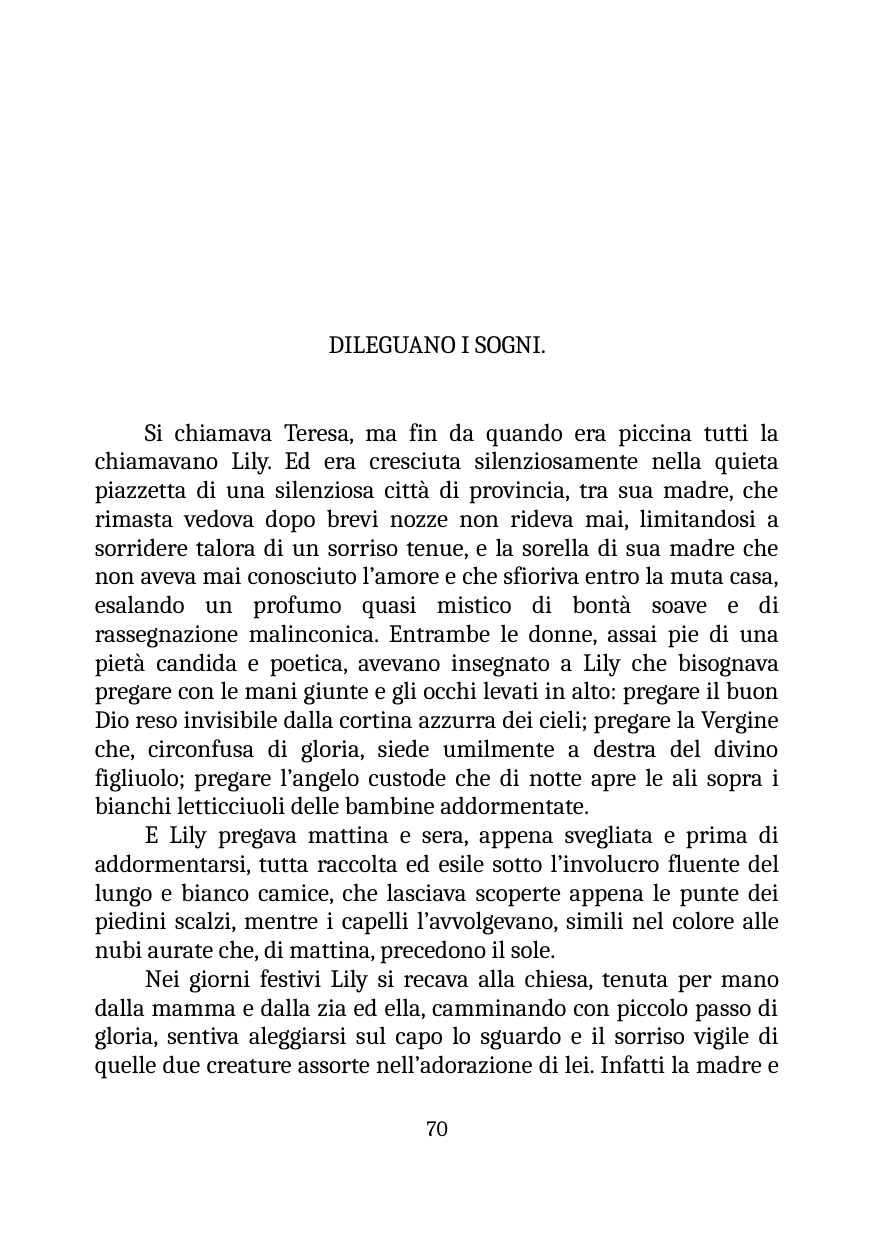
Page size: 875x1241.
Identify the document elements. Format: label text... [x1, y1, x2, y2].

text E Lily pregava mattina e sera, appena svegliata e prima di addormentarsi, tutta raccolta ed esile sotto l’involucro fluente del lungo e bianco camice, che lasciava scoperte appena le punte dei piedini scalzi, mentre i capelli l’avvolgevano, simili nel colore alle nubi aurate che, di mattina, precedono il sole. [94, 821, 779, 965]
text Nei giorni festivi Lily si recava alla chiesa, tenuta per mano dalla mamma e dalla zia ed ella, camminando con piccolo passo di gloria, sentiva aleggiarsi sul capo lo sguardo e il sorriso vigile di quelle due creature assorte nell’adorazione di lei. Infatti la madre e [94, 965, 779, 1080]
text Si chiamava Teresa, ma fin da quando era piccina tutti la chiamavano Lily. Ed era cresciuta silenziosamente nella quieta piazzetta di una silenziosa città di provincia, tra sua madre, che rimasta vedova dopo brevi nozze non rideva mai, limitandosi a sorridere talora di un sorriso tenue, e la sorella di sua madre che non aveva mai conosciuto l’amore e che sfioriva entro la muta casa, esalando un profumo quasi mistico di bontà soave e di rassegnazione malinconica. Entrambe le donne, assai pie di una pietà candida e poetica, avevano insegnato a Lily che bisognava pregare con le mani giunte e gli occhi levati in alto: pregare il buon Dio reso invisibile dalla cortina azzurra dei cieli; pregare la Vergine che, circonfusa di gloria, siede umilmente a destra del divino figliuolo; pregare l’angelo custode che di notte apre le ali sopra i bianchi letticciuoli delle bambine addormentate. [94, 418, 779, 821]
subtitle DILEGUANO I SOGNI. [94, 331, 779, 359]
